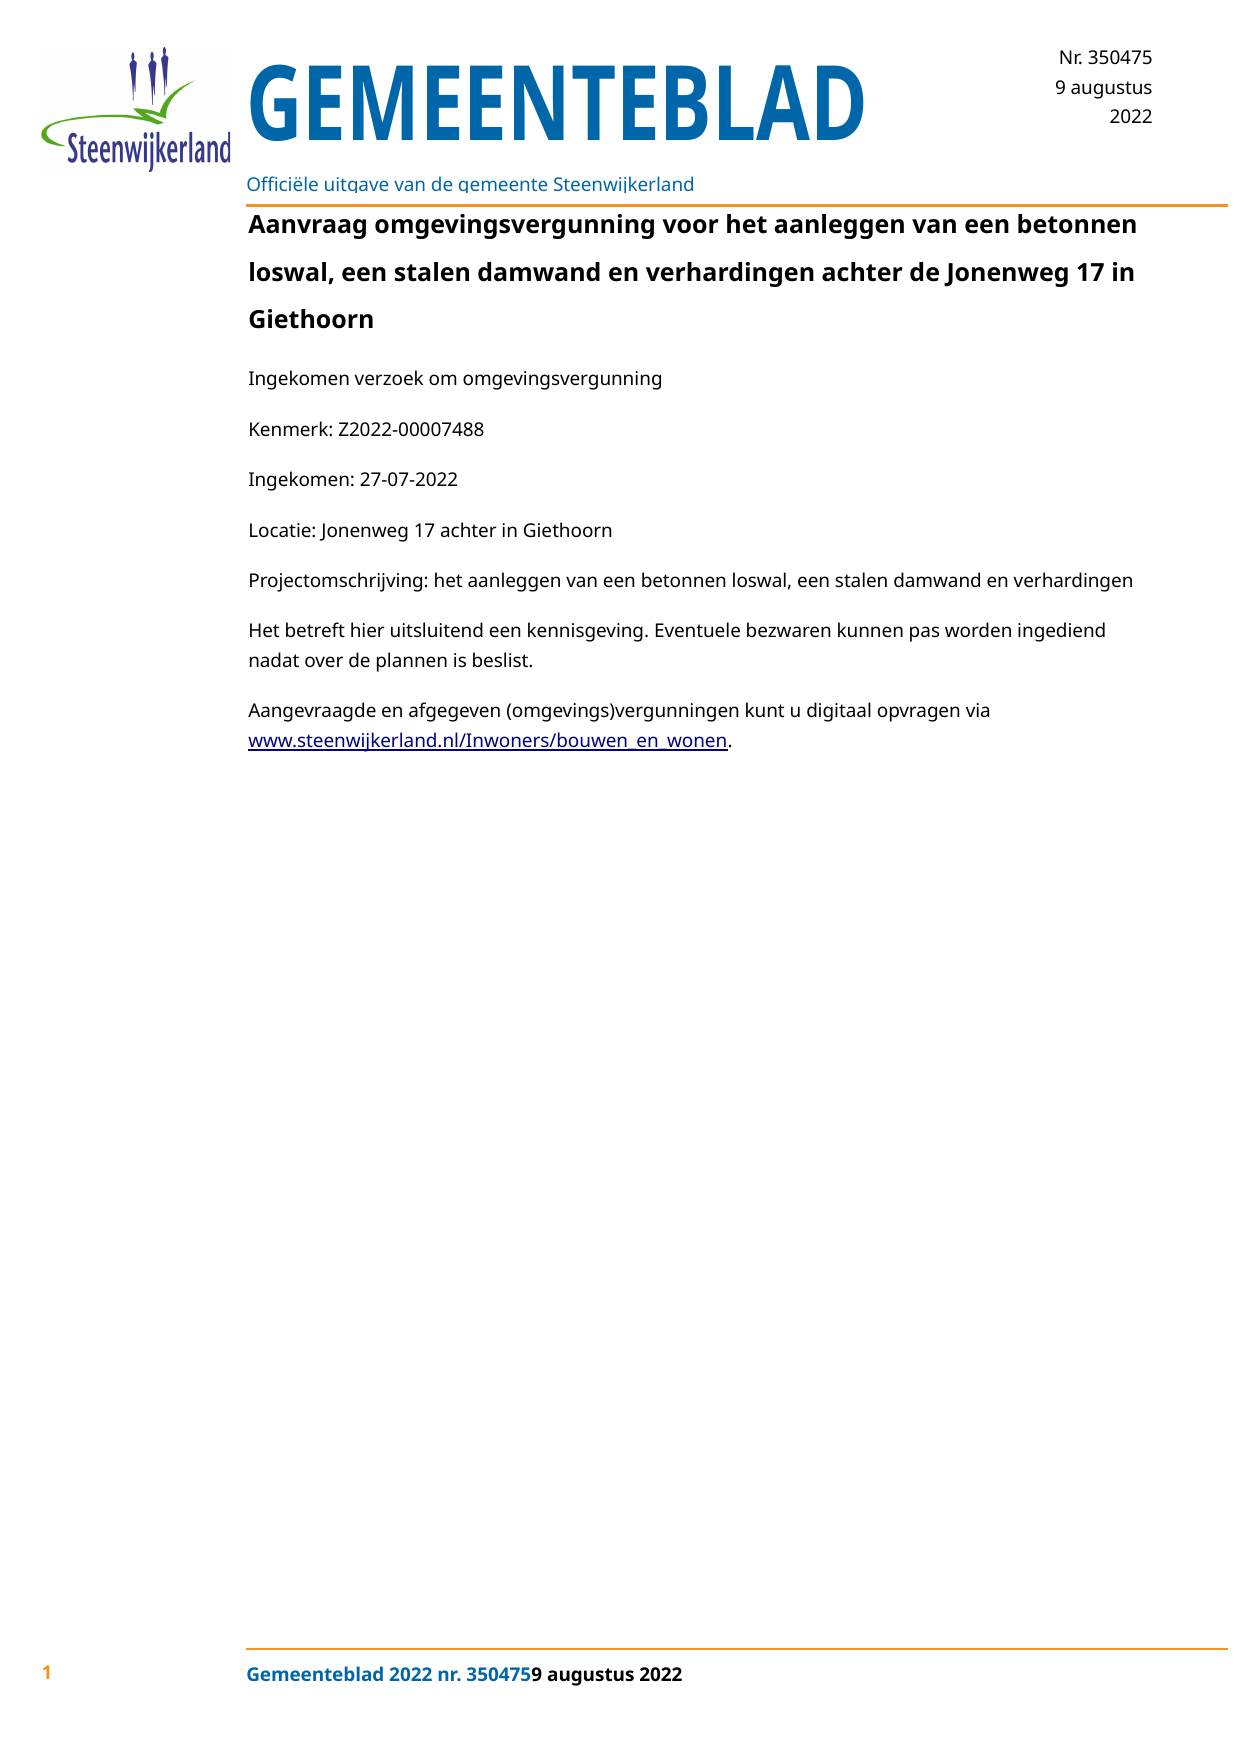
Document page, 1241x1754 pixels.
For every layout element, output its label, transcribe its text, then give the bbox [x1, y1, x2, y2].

text Het betreft hier uitsluitend een kennisgeving. Eventuele bezwaren kunnen pas worden ingediend nadat over de plannen is beslist. [248, 618, 1152, 673]
text Ingekomen verzoek om omgevingsvergunning [248, 366, 1152, 391]
picture [41, 47, 231, 172]
text Projectomschrijving: het aanleggen van een betonnen loswal, een stalen damwand en verhardingen [248, 567, 1152, 593]
text Aangevraagde en afgegeven (omgevings)vergunningen kunt u digitaal opvragen via www.steenwijkerland.nl/Inwoners/bouwen_en_wonen. [248, 698, 1152, 753]
text Ingekomen: 27-07-2022 [248, 466, 1152, 492]
text Kenmerk: Z2022-00007488 [248, 416, 1152, 442]
text Aanvraag omgevingsvergunning voor het aanleggen van een betonnen loswal, een stalen damwand en verhardingen achter de Jonenweg 17 in Giethoorn [248, 207, 1152, 336]
text Locatie: Jonenweg 17 achter in Giethoorn [248, 517, 1152, 542]
